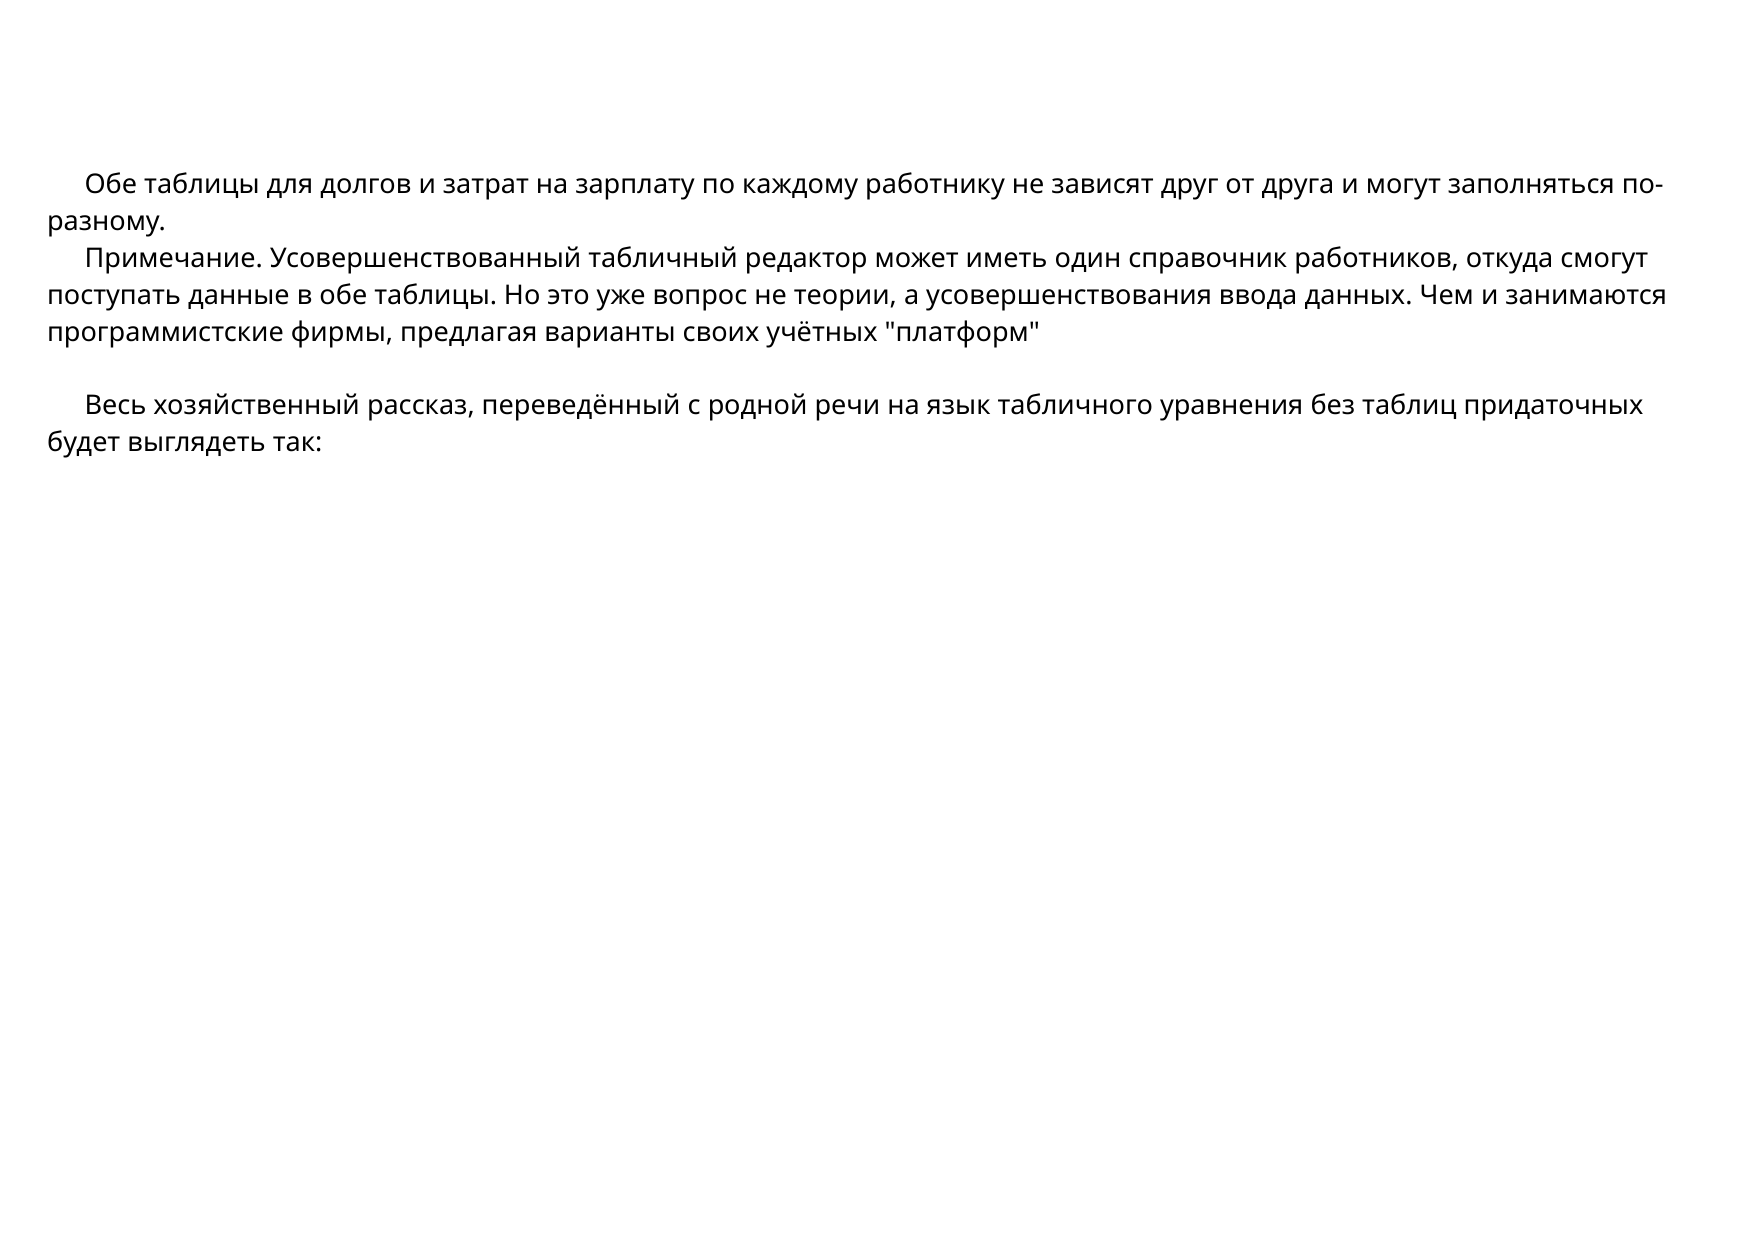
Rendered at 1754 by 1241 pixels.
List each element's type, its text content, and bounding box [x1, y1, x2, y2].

text Весь хозяйственный рассказ, переведённый с родной речи на язык табличного уравнения без таблиц придаточных будет выглядеть так: [47, 386, 1676, 459]
text Обе таблицы для долгов и затрат на зарплату по каждому работнику не зависят друг от друга и могут заполняться по-разному. [47, 164, 1676, 238]
text Примечание. Усовершенствованный табличный редактор может иметь один справочник работников, откуда смогут поступать данные в обе таблицы. Но это уже вопрос не теории, а усовершенствования ввода данных. Чем и занимаются программистские фирмы, предлагая варианты своих учётных "платформ" [47, 238, 1676, 349]
